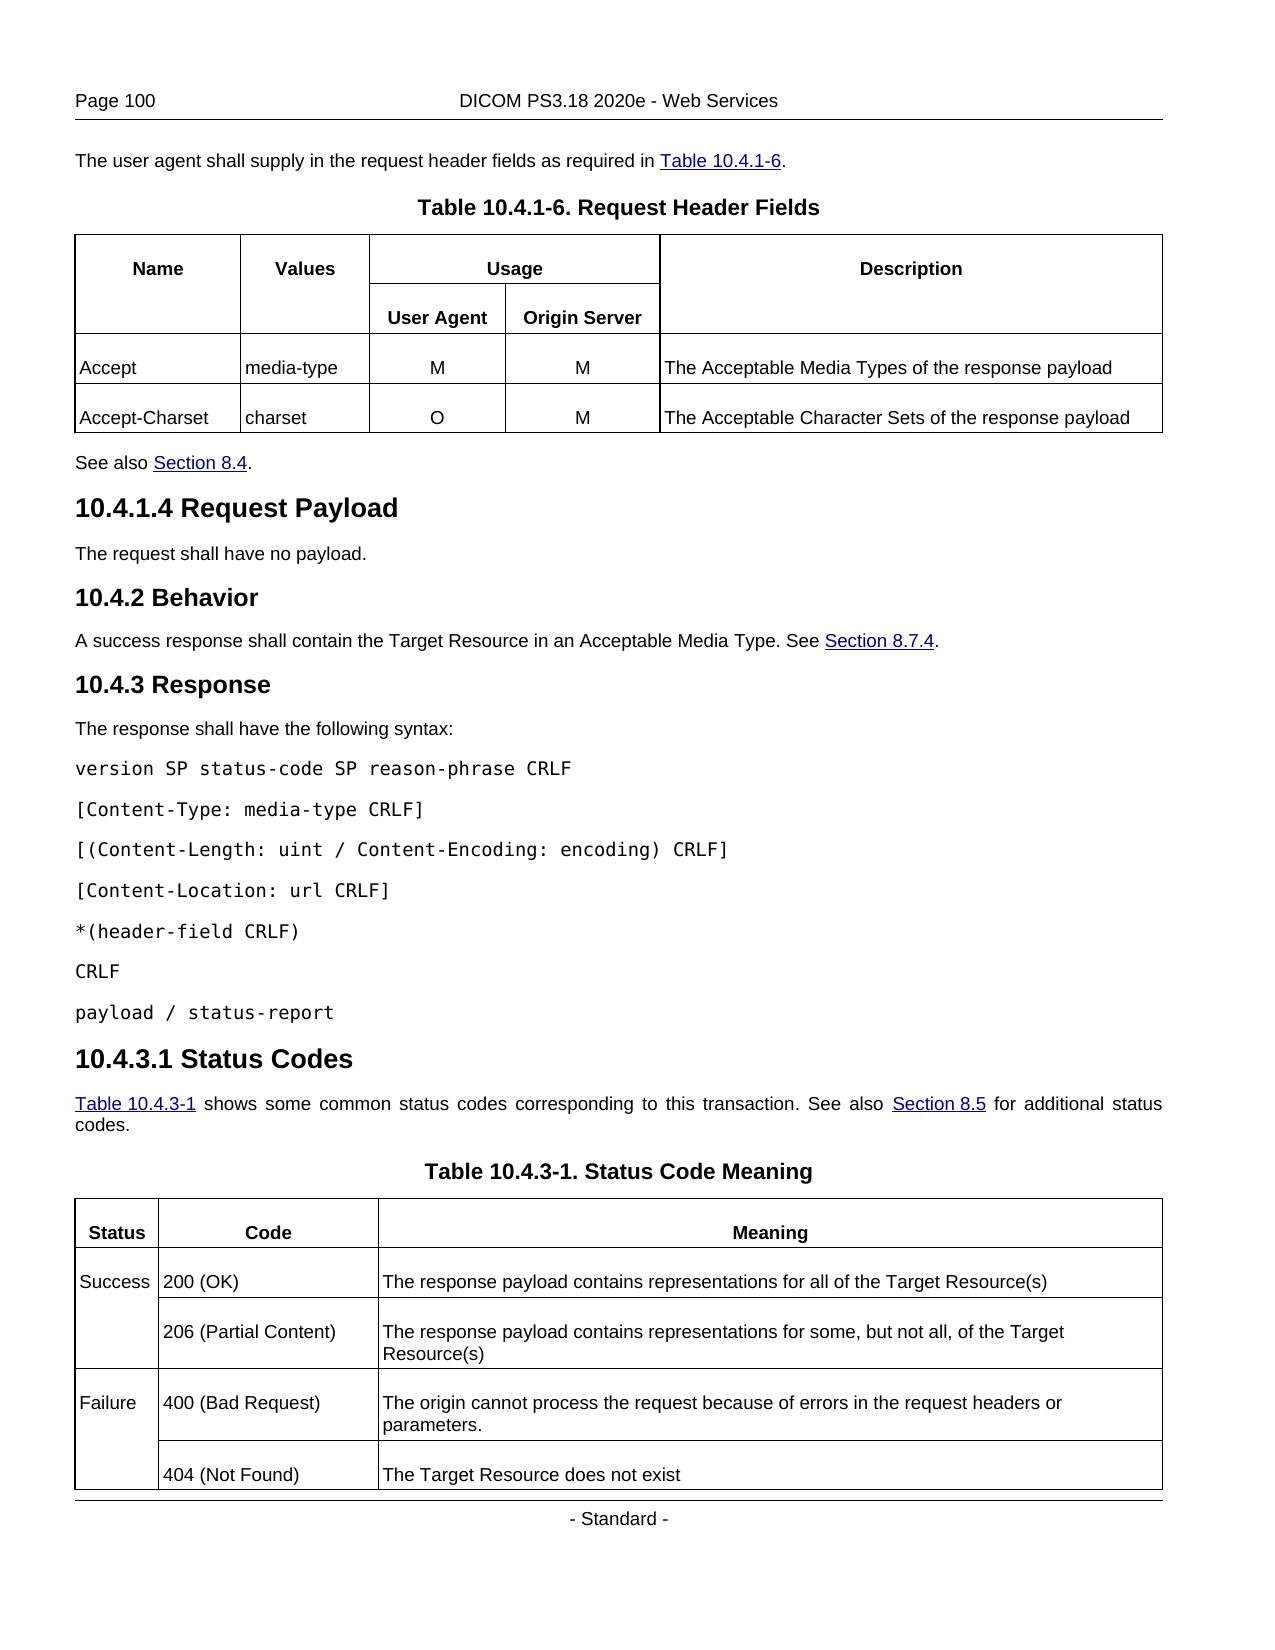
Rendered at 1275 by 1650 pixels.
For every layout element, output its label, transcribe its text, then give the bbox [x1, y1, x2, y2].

table_cell User Agent [370, 284, 505, 333]
table_cell 206 (Partial Content) [159, 1298, 378, 1368]
text [Content-Type: media-type CRLF] [75, 799, 1162, 821]
table_header Code [159, 1199, 378, 1247]
table_cell 200 (OK) [159, 1248, 378, 1297]
text Table 10.4.3-1 shows some common status codes corresponding to this transaction. See also Section 8.5 for additional status codes. [75, 1093, 1162, 1136]
text 10.4.3.1 Status Codes [75, 1043, 1162, 1074]
text The user agent shall supply in the request header fields as required in Table 10.4.1-6. [75, 150, 1162, 172]
text version SP status-code SP reason-phrase CRLF [75, 758, 1162, 780]
text 10.4.1.4 Request Payload [75, 492, 1162, 523]
table_cell The Target Resource does not exist [379, 1441, 1162, 1489]
table_cell The response payload contains representations for all of the Target Resource(s) [379, 1248, 1162, 1297]
text CRLF [75, 961, 1162, 983]
text Table 10.4.1-6. Request Header Fields [75, 194, 1162, 220]
text See also Section 8.4. [75, 452, 1162, 473]
text *(header-field CRLF) [75, 921, 1162, 943]
text The response shall have the following syntax: [75, 718, 1162, 739]
table_cell 400 (Bad Request) [159, 1369, 378, 1439]
text Table 10.4.3-1. Status Code Meaning [75, 1158, 1162, 1184]
table_header Meaning [379, 1199, 1162, 1247]
table_header Values [241, 235, 369, 333]
table_cell charset [241, 384, 369, 432]
table_cell The Acceptable Character Sets of the response payload [661, 384, 1162, 432]
text 10.4.3 Response [75, 670, 1162, 699]
text The request shall have no payload. [75, 542, 1162, 564]
table_header Name [76, 235, 240, 333]
table_cell 404 (Not Found) [159, 1441, 378, 1489]
table_cell Accept [76, 334, 240, 382]
table_cell The origin cannot process the request because of errors in the request headers or parameters. [379, 1369, 1162, 1439]
table_cell Failure [76, 1369, 158, 1489]
table_cell M [506, 384, 659, 432]
table_cell Accept-Charset [76, 384, 240, 432]
text [Content-Location: url CRLF] [75, 880, 1162, 902]
table_header Description [661, 235, 1162, 333]
table_cell M [370, 334, 505, 382]
table_cell Success [76, 1248, 158, 1368]
table_cell The Acceptable Media Types of the response payload [661, 334, 1162, 382]
table_cell M [506, 334, 659, 382]
table_cell The response payload contains representations for some, but not all, of the Target Resource(s) [379, 1298, 1162, 1368]
text payload / status-report [75, 1002, 1162, 1024]
table_header Status [76, 1199, 158, 1247]
table_cell media-type [241, 334, 369, 382]
text A success response shall contain the Target Resource in an Acceptable Media Type. See Section 8.7.4. [75, 630, 1162, 652]
table_header Usage [370, 235, 659, 283]
text 10.4.2 Behavior [75, 583, 1162, 611]
table_cell Origin Server [506, 284, 659, 333]
text [(Content-Length: uint / Content-Encoding: encoding) CRLF] [75, 839, 1162, 861]
table_cell O [370, 384, 505, 432]
